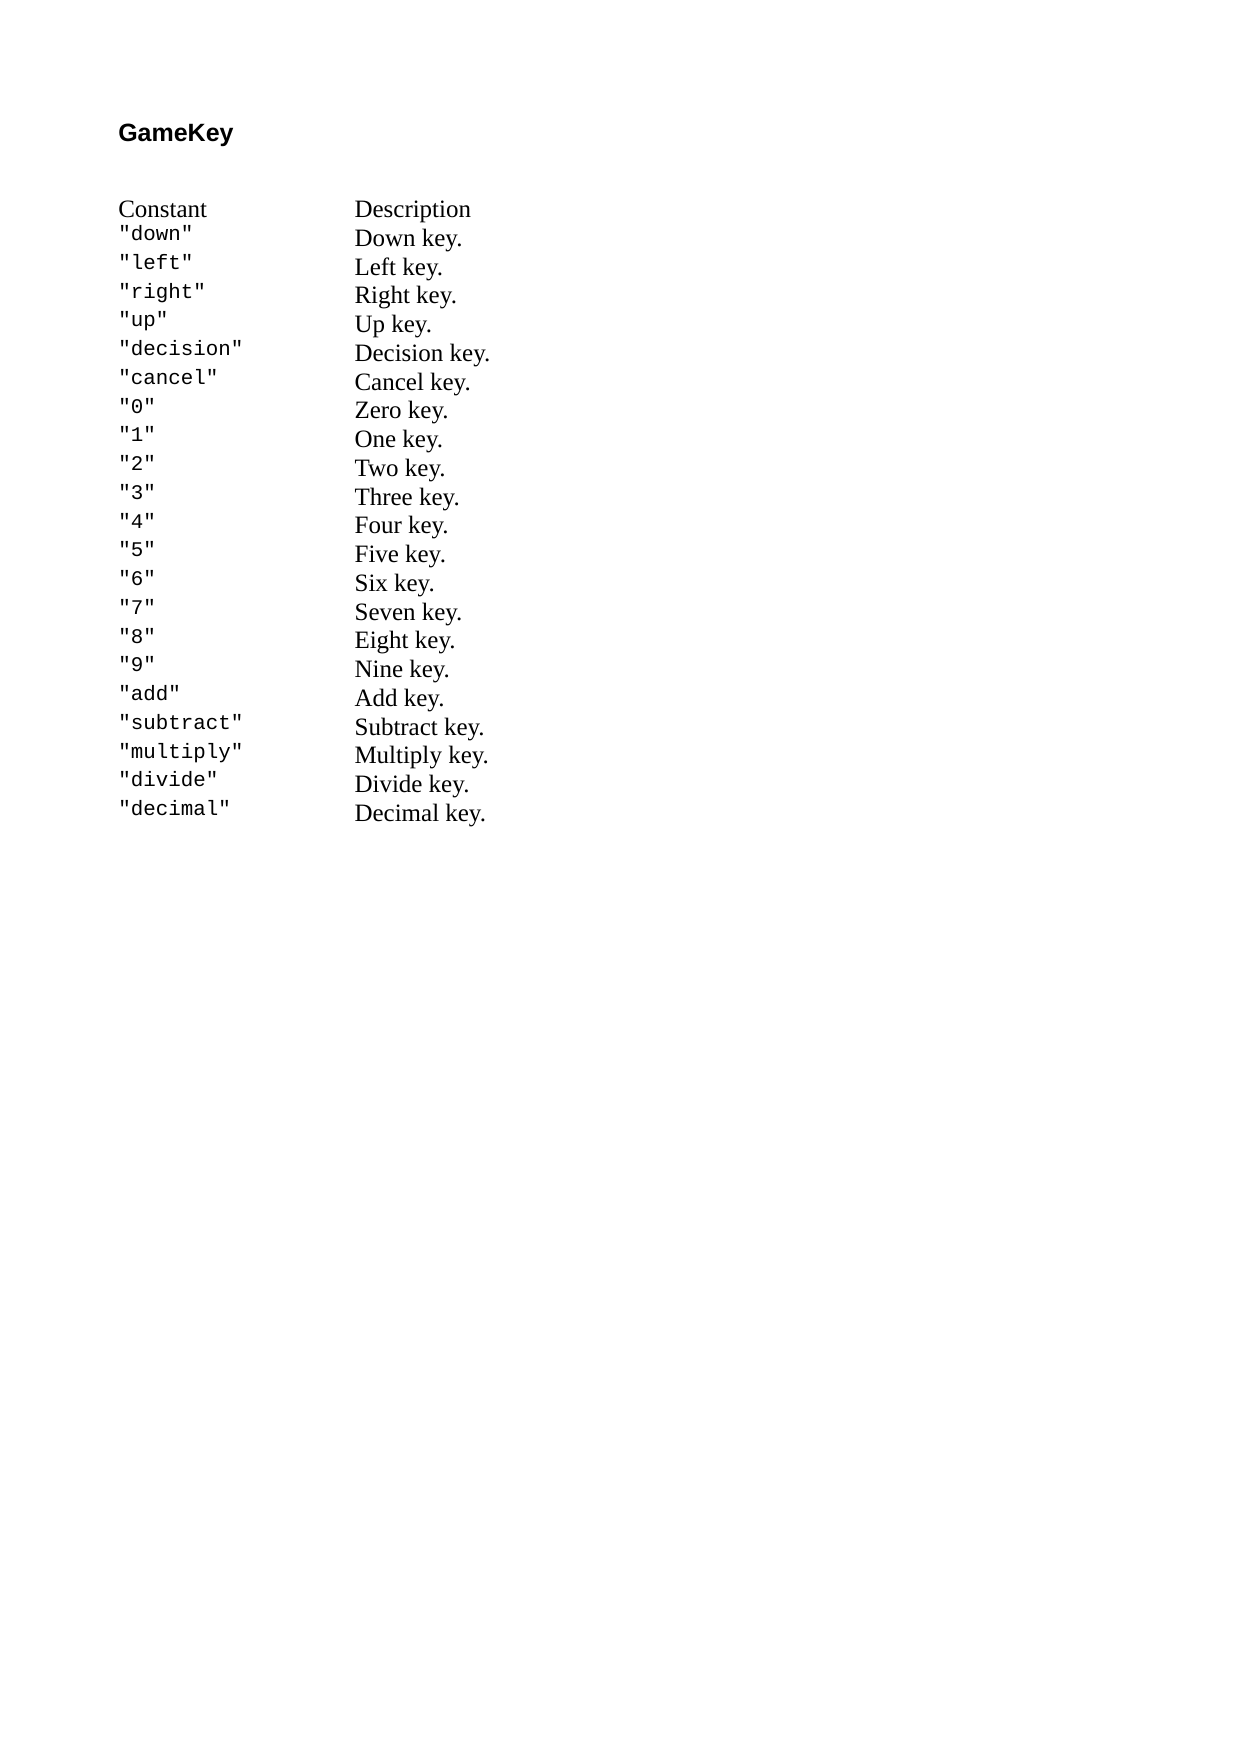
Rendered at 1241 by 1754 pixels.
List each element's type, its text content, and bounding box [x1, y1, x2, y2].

table_cell "1" [118, 424, 354, 453]
subtitle GameKey [118, 118, 1122, 147]
table_cell Two key. [354, 453, 1122, 482]
table_cell One key. [354, 424, 1122, 453]
table_cell Three key. [354, 482, 1122, 511]
table_cell Multiply key. [354, 741, 1122, 769]
table_cell "subtract" [118, 712, 354, 741]
table_cell Left key. [354, 252, 1122, 281]
table_cell "right" [118, 281, 354, 309]
table_cell Up key. [354, 309, 1122, 338]
table_cell Eight key. [354, 626, 1122, 654]
table_cell Six key. [354, 568, 1122, 597]
table_header Description [354, 194, 1122, 223]
table_cell "up" [118, 309, 354, 338]
table_header Constant [118, 194, 354, 223]
table_cell "divide" [118, 769, 354, 798]
table_cell "7" [118, 597, 354, 626]
table_cell Nine key. [354, 654, 1122, 683]
table_cell "decimal" [118, 798, 354, 827]
table_cell "9" [118, 654, 354, 683]
table_cell "4" [118, 511, 354, 539]
table_cell Add key. [354, 683, 1122, 712]
table_cell Subtract key. [354, 712, 1122, 741]
table_cell "2" [118, 453, 354, 482]
table_cell "multiply" [118, 741, 354, 769]
table_cell Five key. [354, 539, 1122, 568]
table_cell Zero key. [354, 396, 1122, 424]
table_cell Four key. [354, 511, 1122, 539]
table_cell "5" [118, 539, 354, 568]
table_cell Seven key. [354, 597, 1122, 626]
table_cell "down" [118, 223, 354, 252]
table_cell Decimal key. [354, 798, 1122, 827]
table_cell "decision" [118, 338, 354, 367]
table_cell "left" [118, 252, 354, 281]
table_cell "8" [118, 626, 354, 654]
table_cell "cancel" [118, 367, 354, 396]
table_cell "add" [118, 683, 354, 712]
table_cell "6" [118, 568, 354, 597]
table_cell Divide key. [354, 769, 1122, 798]
table_cell Decision key. [354, 338, 1122, 367]
table_cell Cancel key. [354, 367, 1122, 396]
table_cell "3" [118, 482, 354, 511]
table_cell "0" [118, 396, 354, 424]
table_cell Down key. [354, 223, 1122, 252]
table_cell Right key. [354, 281, 1122, 309]
